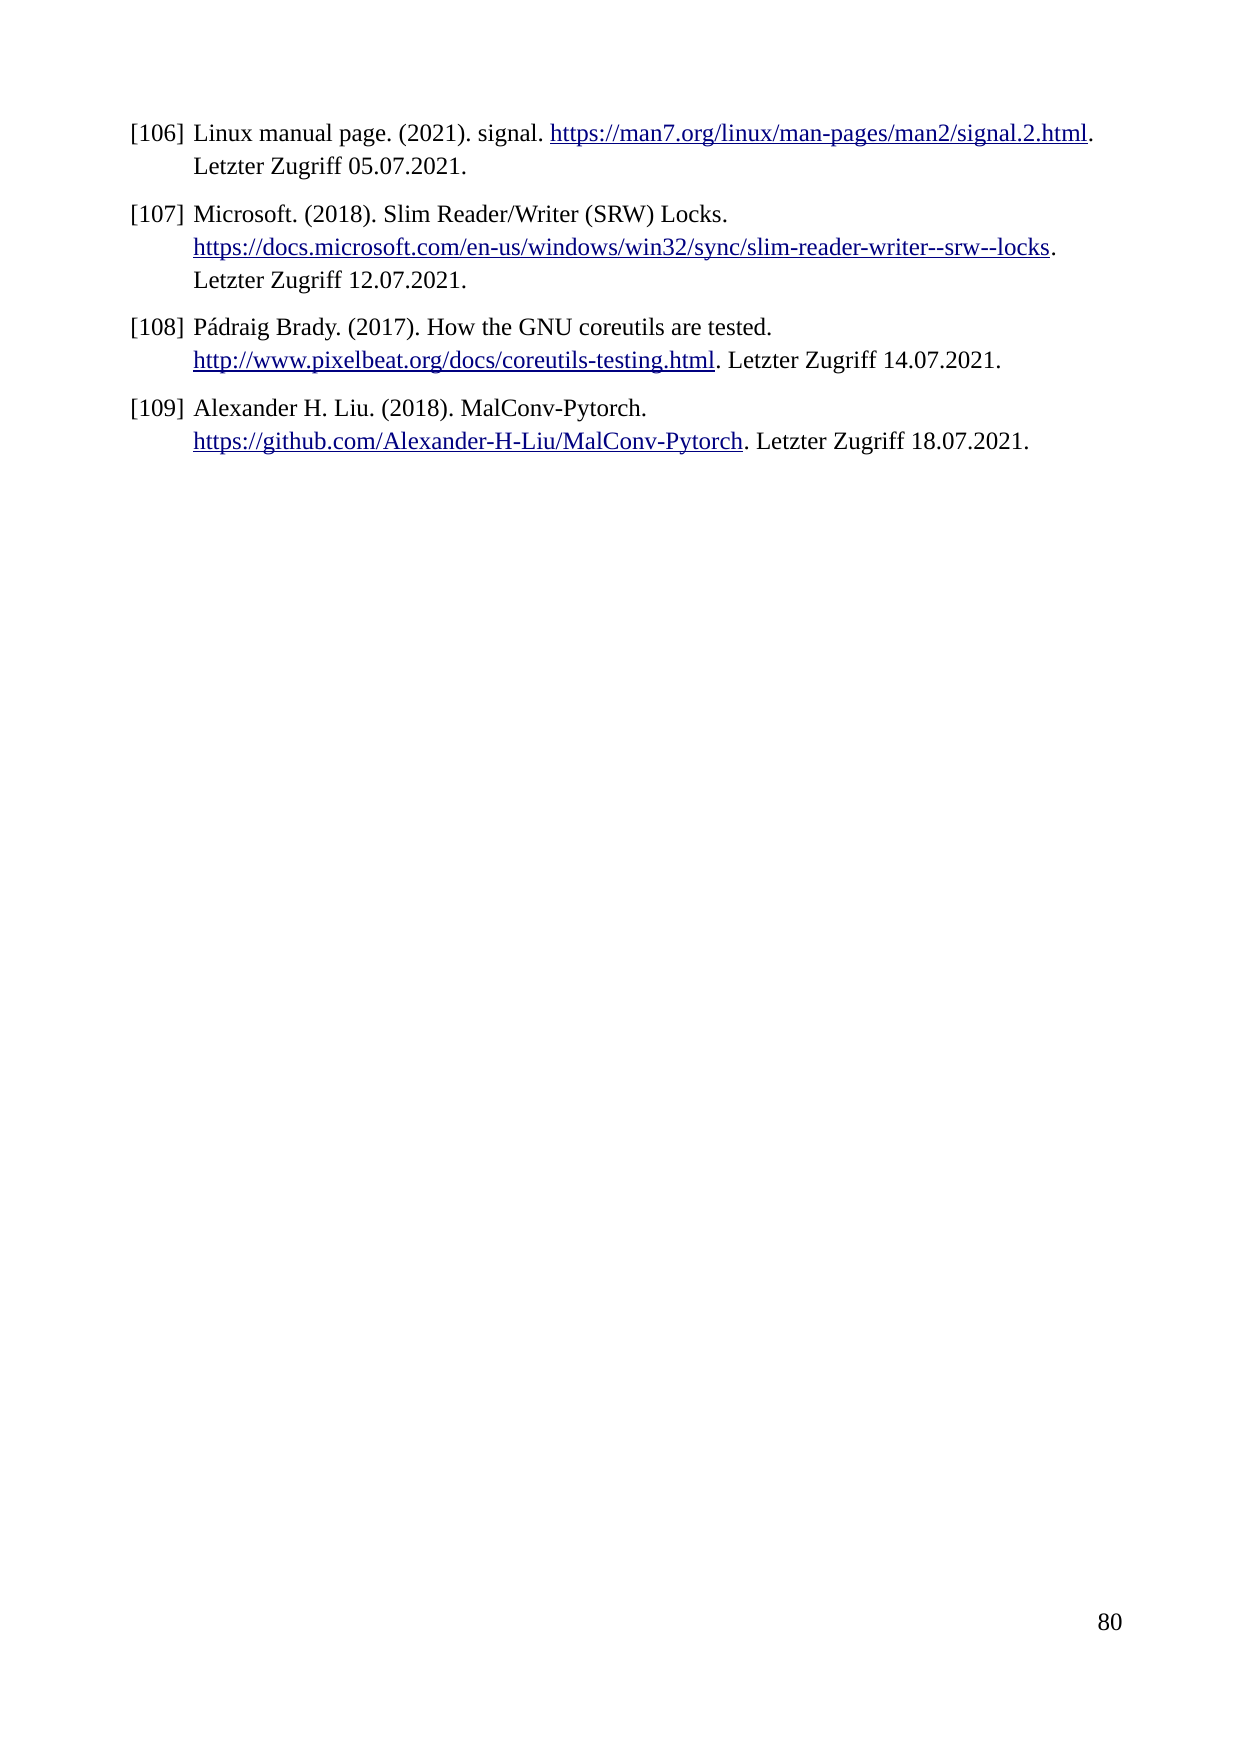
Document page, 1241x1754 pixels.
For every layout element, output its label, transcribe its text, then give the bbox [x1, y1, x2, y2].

list Linux manual page. (2021). signal. https://man7.org/linux/man-pages/man2/signal.2.html. Letzter Zugriff 05.07.2021. [130, 118, 1122, 180]
list Microsoft. (2018). Slim Reader/Writer (SRW) Locks. https://docs.microsoft.com/en-us/windows/win32/sync/slim-reader-writer--srw--locks. Letzter Zugriff 12.07.2021. [130, 199, 1122, 293]
list Alexander H. Liu. (2018). MalConv-Pytorch. https://github.com/Alexander-H-Liu/MalConv-Pytorch. Letzter Zugriff 18.07.2021. [130, 393, 1122, 455]
list Pádraig Brady. (2017). How the GNU coreutils are tested. http://www.pixelbeat.org/docs/coreutils-testing.html. Letzter Zugriff 14.07.2021. [130, 312, 1122, 374]
